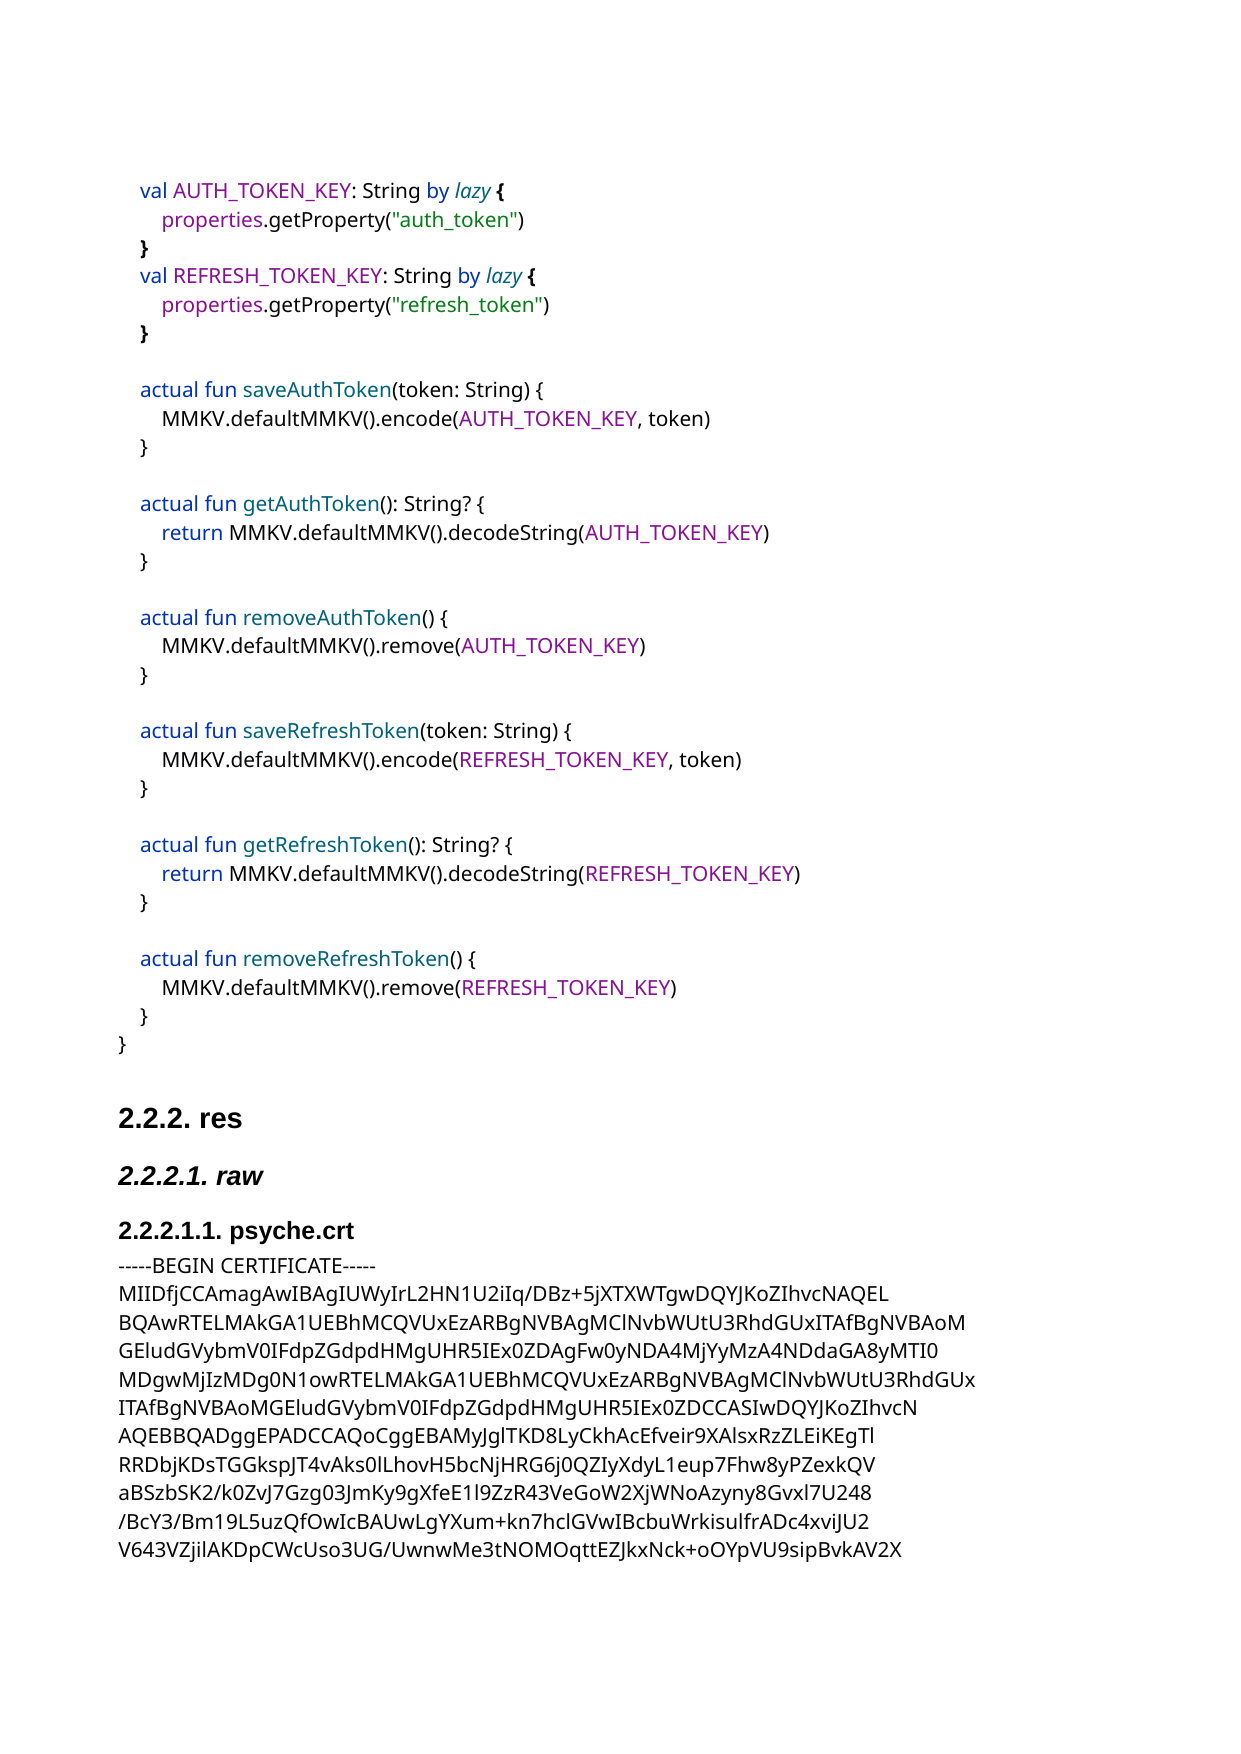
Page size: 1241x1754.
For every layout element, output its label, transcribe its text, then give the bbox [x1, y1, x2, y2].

subtitle 2.2.2.1. raw [118, 1160, 1122, 1191]
subtitle 2.2.2.1.1. psyche.crt [118, 1216, 1122, 1245]
text val AUTH_TOKEN_KEY: String by lazy { properties.getProperty("auth_token") } val REFRESH_TOKEN_KEY: String by lazy { properties.getProperty("refresh_token") } actual fun saveAuthToken(token: String) { MMKV.defaultMMKV().encode(AUTH_TOKEN_KEY, token) } actual fun getAuthToken(): String? { return MMKV.defaultMMKV().decodeString(AUTH_TOKEN_KEY) } actual fun removeAuthToken() { MMKV.defaultMMKV().remove(AUTH_TOKEN_KEY) } actual fun saveRefreshToken(token: String) { MMKV.defaultMMKV().encode(REFRESH_TOKEN_KEY, token) } actual fun getRefreshToken(): String? { return MMKV.defaultMMKV().decodeString(REFRESH_TOKEN_KEY) } actual fun removeRefreshToken() { MMKV.defaultMMKV().remove(REFRESH_TOKEN_KEY) } } [118, 176, 1122, 1058]
text -----BEGIN CERTIFICATE----- MIIDfjCCAmagAwIBAgIUWyIrL2HN1U2iIq/DBz+5jXTXWTgwDQYJKoZIhvcNAQEL BQAwRTELMAkGA1UEBhMCQVUxEzARBgNVBAgMClNvbWUtU3RhdGUxITAfBgNVBAoM GEludGVybmV0IFdpZGdpdHMgUHR5IEx0ZDAgFw0yNDA4MjYyMzA4NDdaGA8yMTI0 MDgwMjIzMDg0N1owRTELMAkGA1UEBhMCQVUxEzARBgNVBAgMClNvbWUtU3RhdGUx ITAfBgNVBAoMGEludGVybmV0IFdpZGdpdHMgUHR5IEx0ZDCCASIwDQYJKoZIhvcN AQEBBQADggEPADCCAQoCggEBAMyJglTKD8LyCkhAcEfveir9XAlsxRzZLEiKEgTl RRDbjKDsTGGkspJT4vAks0lLhovH5bcNjHRG6j0QZIyXdyL1eup7Fhw8yPZexkQV aBSzbSK2/k0ZvJ7Gzg03JmKy9gXfeE1l9ZzR43VeGoW2XjWNoAzyny8Gvxl7U248 /BcY3/Bm19L5uzQfOwIcBAUwLgYXum+kn7hclGVwIBcbuWrkisulfrADc4xviJU2 V643VZjilAKDpCWcUso3UG/UwnwMe3tNOMOqttEZJkxNck+oOYpVU9sipBvkAV2X [118, 1251, 1122, 1564]
subtitle 2.2.2. res [118, 1101, 1122, 1135]
